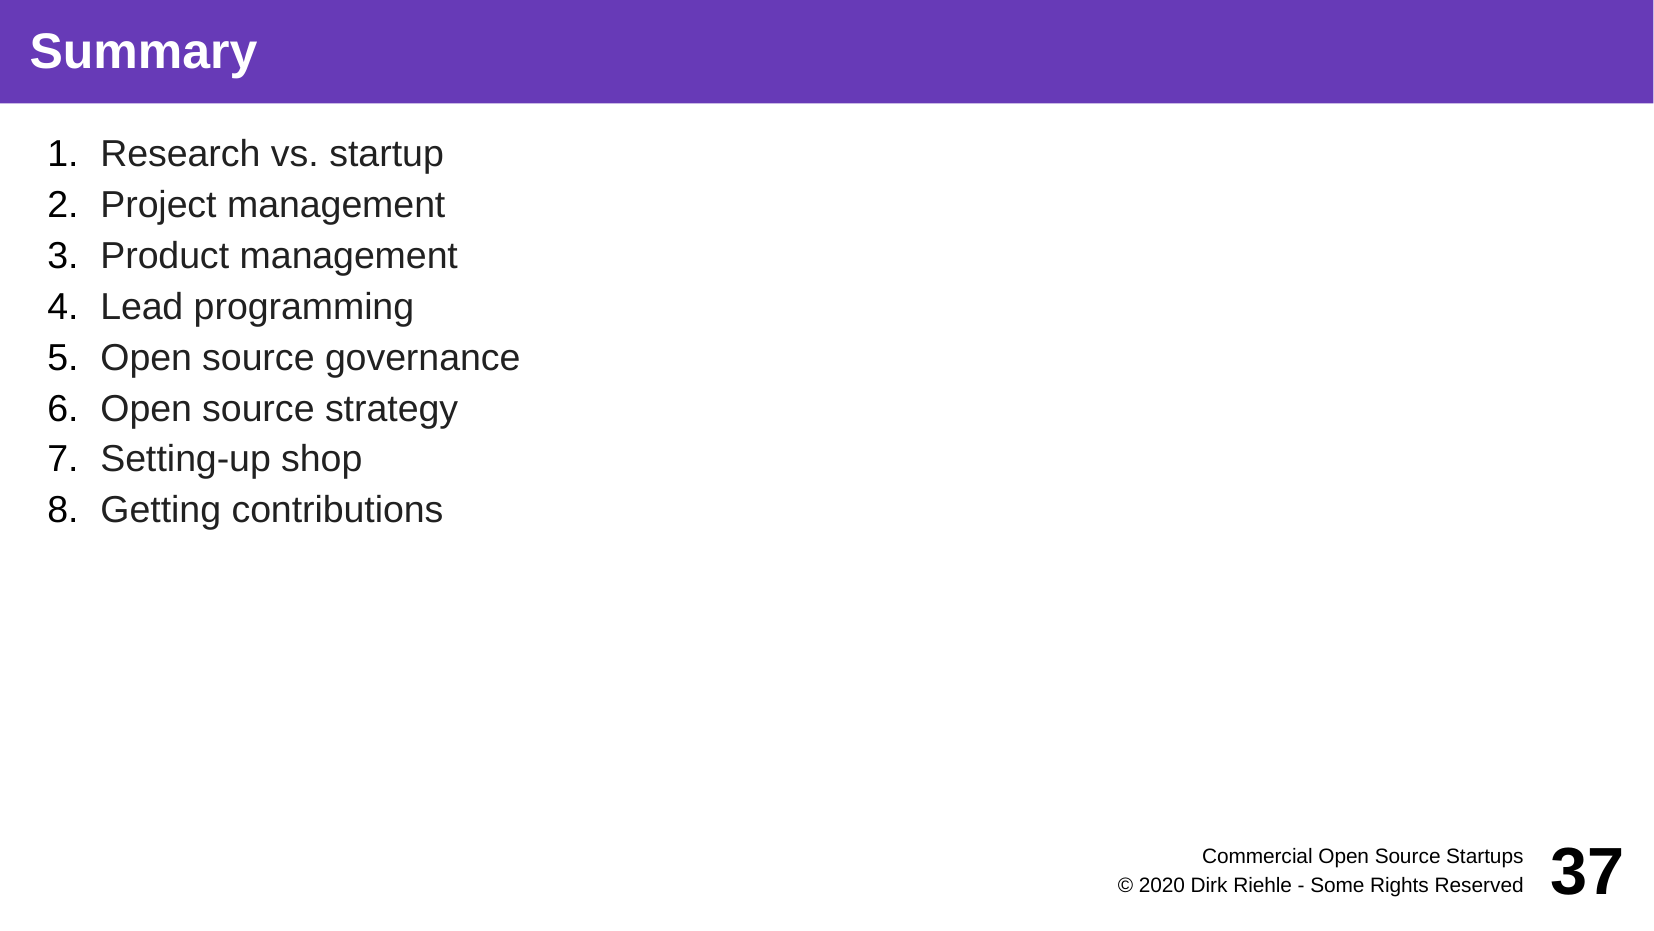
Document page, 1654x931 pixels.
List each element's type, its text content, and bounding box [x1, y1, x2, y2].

title Summary [0, 0, 1654, 104]
list Research vs. startup Project management Product management Lead programming Open source governance Open source strategy Setting-up shop Getting contributions [29, 132, 1625, 813]
